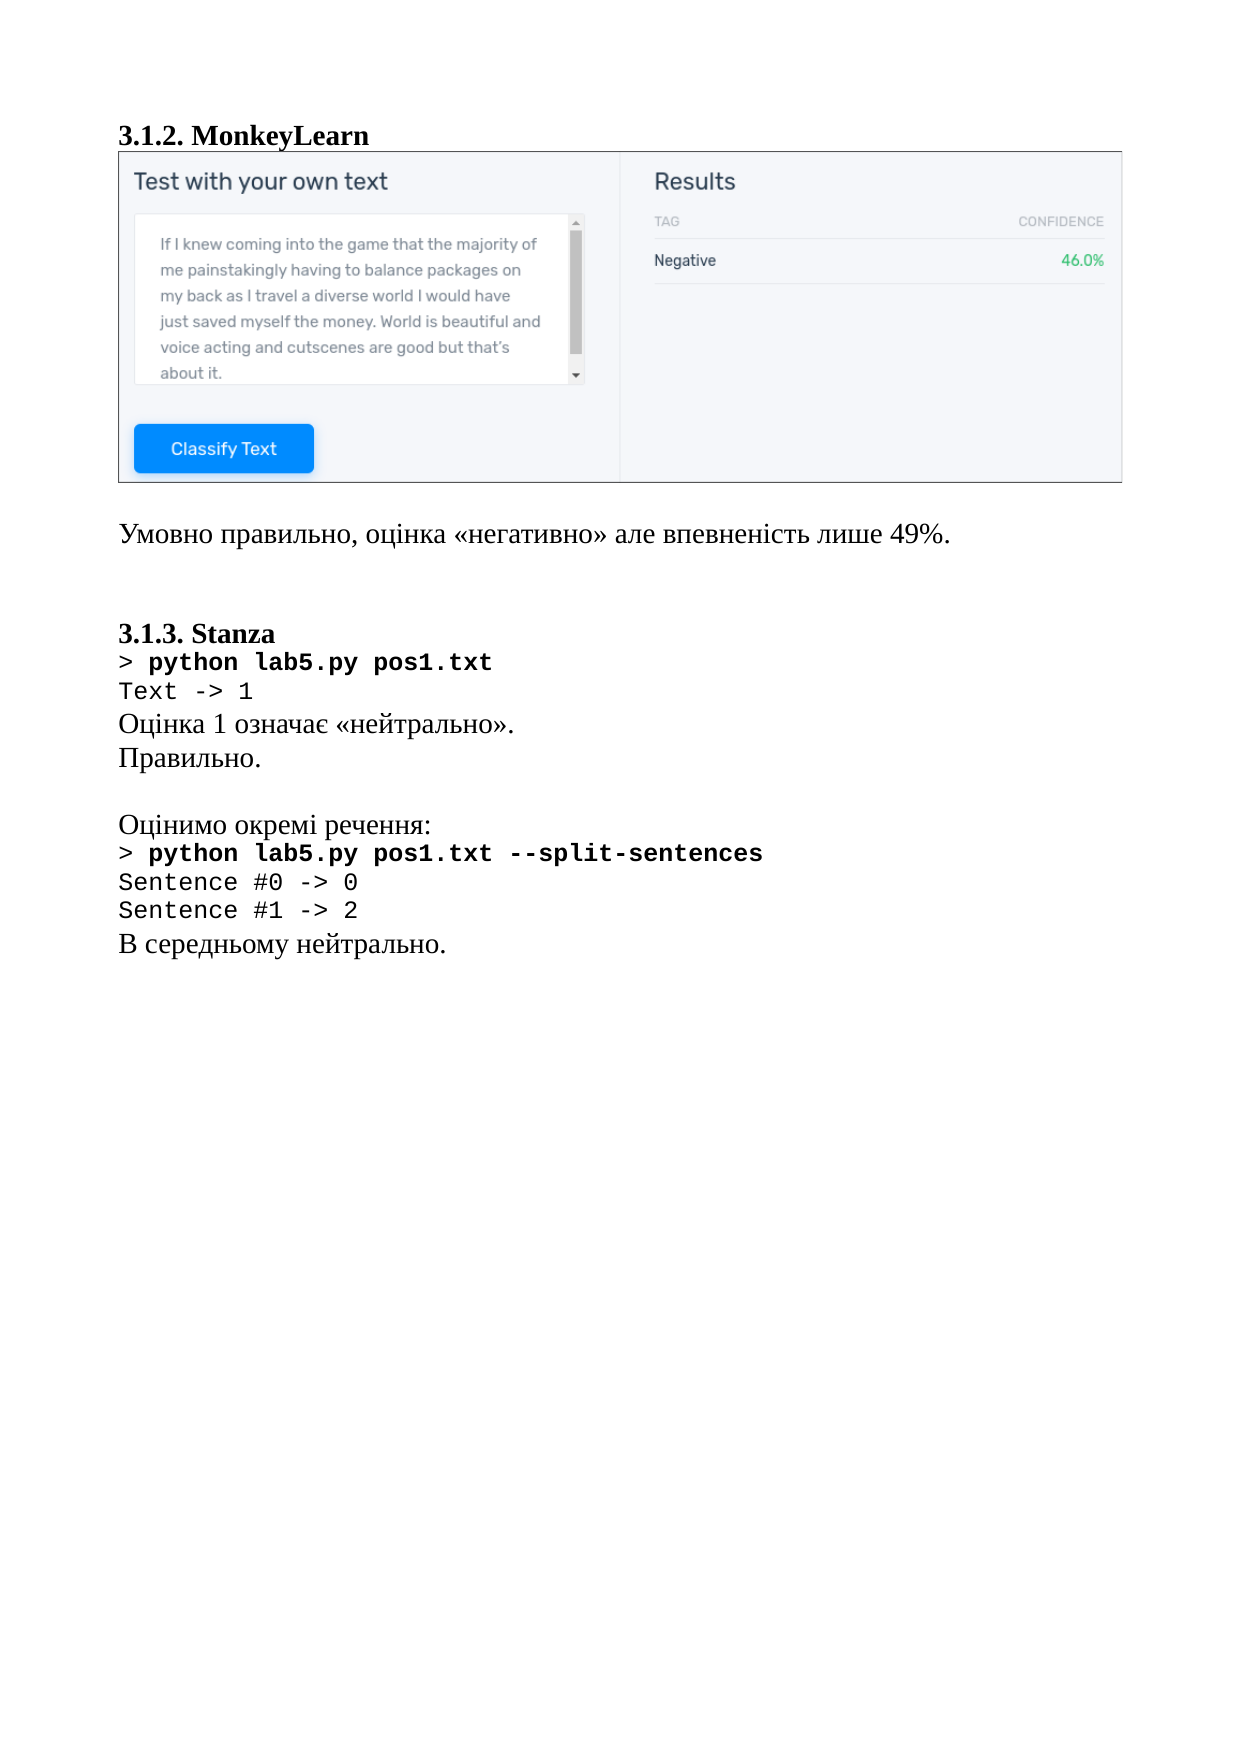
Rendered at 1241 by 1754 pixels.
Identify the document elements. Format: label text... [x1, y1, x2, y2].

text Правильно. [118, 740, 1122, 774]
picture [118, 151, 1123, 483]
text > python lab5.py pos1.txt [118, 650, 1122, 678]
text Оцінимо окремі речення: [118, 807, 1122, 841]
text Sentence #0 -> 0 [118, 869, 1122, 897]
text В середньому нейтрально. [118, 926, 1122, 959]
text 3.1.3. Stanza [118, 616, 1122, 650]
text > python lab5.py pos1.txt --split-sentences [118, 841, 1122, 869]
text Text -> 1 [118, 678, 1122, 707]
text Sentence #1 -> 2 [118, 897, 1122, 926]
text Оцінка 1 означає «нейтрально». [118, 707, 1122, 740]
text Умовно правильно, оцінка «негативно» але впевненість лише 49%. [118, 516, 1122, 549]
text 3.1.2. MonkeyLearn [118, 118, 1122, 151]
